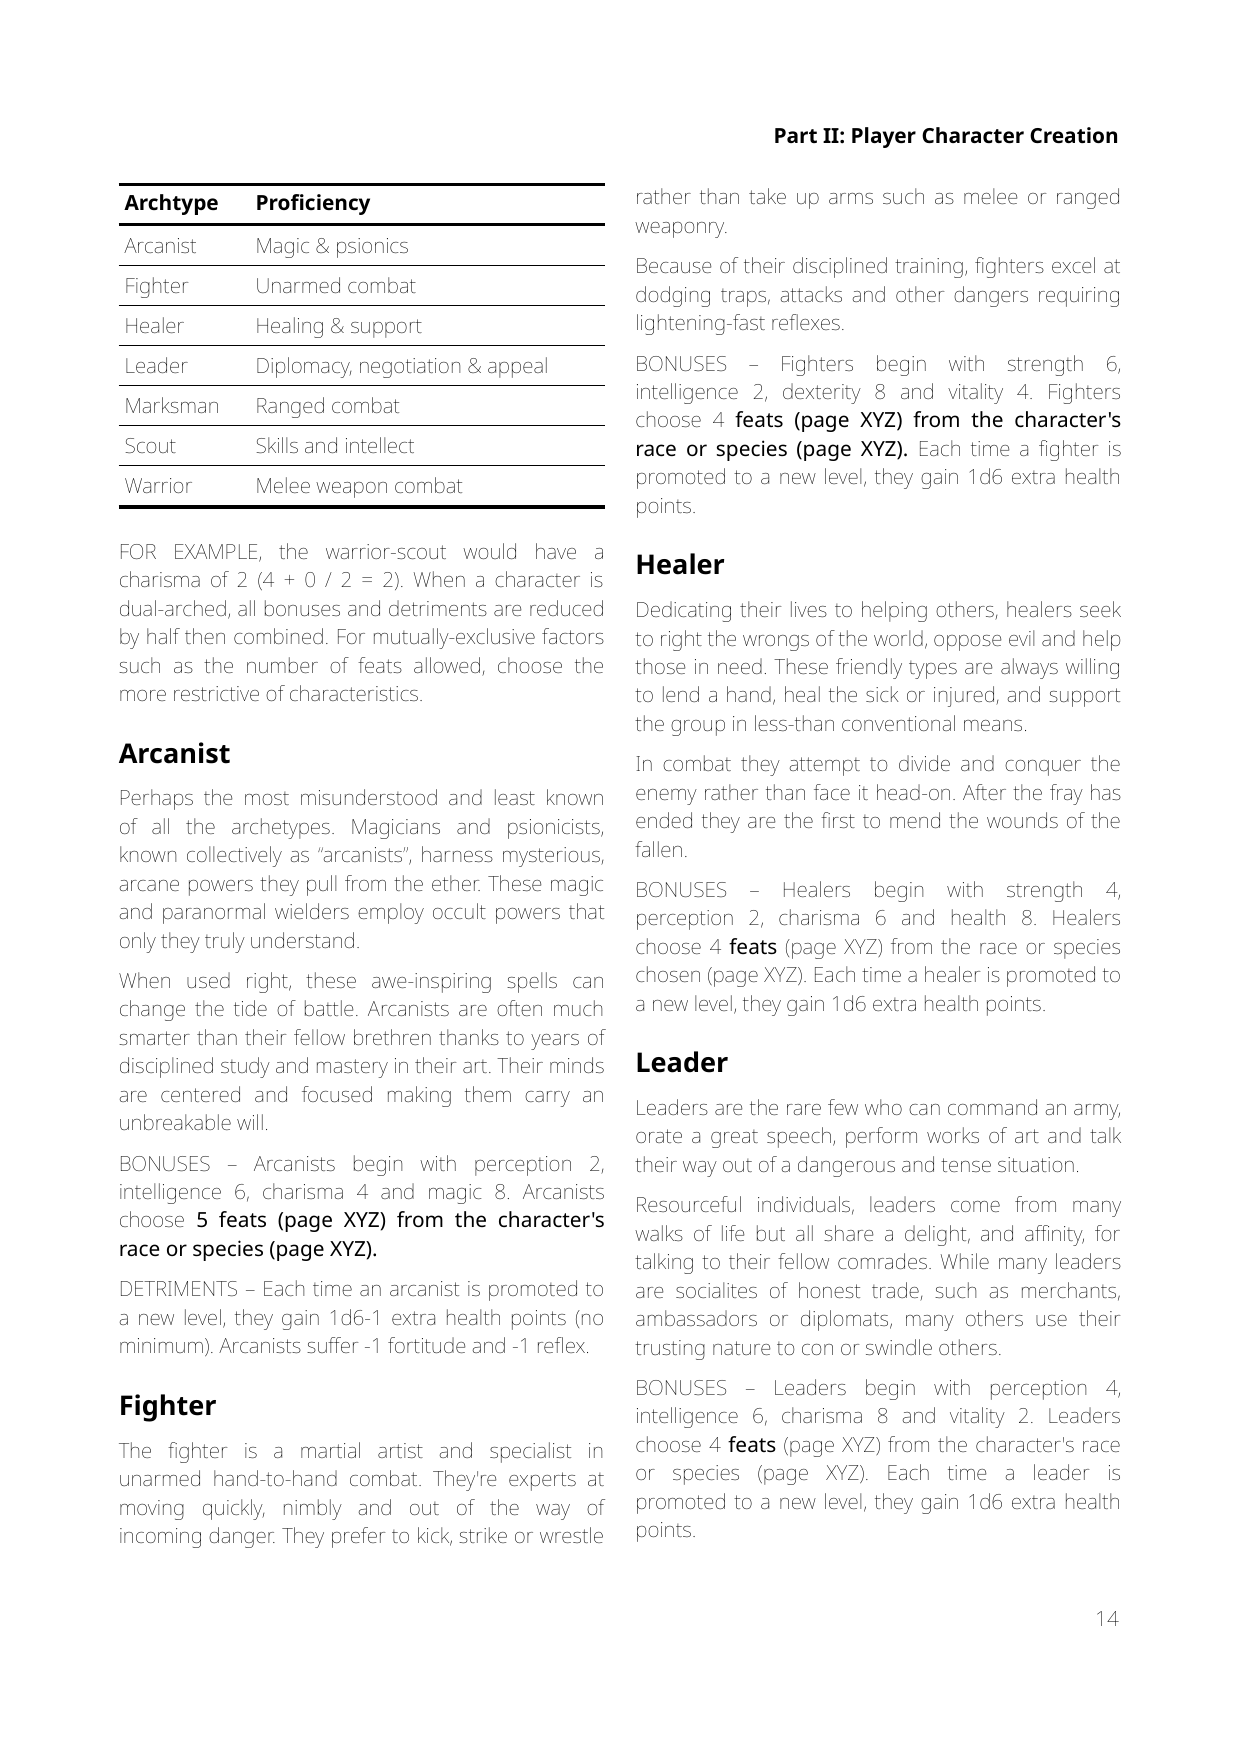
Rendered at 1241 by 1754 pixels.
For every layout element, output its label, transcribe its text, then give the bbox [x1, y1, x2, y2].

table_cell Marksman [119, 386, 250, 425]
text Leaders are the rare few who can command an army, orate a great speech, perform works of art and talk their way out of a dangerous and tense situation. [635, 1093, 1122, 1178]
text BONUSES – Arcanists begin with perception 2, intelligence 6, charisma 4 and magic 8. Arcanists choose 5 feats (page XYZ) from the character's race or species (page XYZ). [118, 1149, 605, 1262]
table_cell Magic & psionics [250, 226, 605, 265]
text Resourceful individuals, leaders come from many walks of life but all share a delight, and affinity, for talking to their fellow comrades. While many leaders are socialites of honest trade, such as merchants, ambassadors or diplomats, many others use their trusting nature to con or swindle others. [635, 1191, 1122, 1361]
text BONUSES – Leaders begin with perception 4, intelligence 6, charisma 8 and vitality 2. Leaders choose 4 feats (page XYZ) from the character's race or species (page XYZ). Each time a leader is promoted to a new level, they gain 1d6 extra health points. [635, 1373, 1122, 1544]
text In combat they attempt to divide and conquer the enemy rather than face it head-on. After the fray has ended they are the first to mend the wounds of the fallen. [635, 749, 1122, 863]
text The fighter is a martial artist and specialist in unarmed hand-to-hand combat. They're experts at moving quickly, nimbly and out of the way of incoming danger. They prefer to kick, strike or wrestle [118, 1436, 605, 1549]
table_cell Fighter [119, 266, 250, 305]
text FOR EXAMPLE, the warrior-scout would have a charisma of 2 (4 + 0 / 2 = 2). When a character is dual-arched, all bonuses and detriments are reduced by half then combined. For mutually-exclusive factors such as the number of feats allowed, choose the more restrictive of characteristics. [118, 508, 605, 708]
table_cell Warrior [119, 466, 250, 505]
table_cell Healer [119, 306, 250, 345]
subtitle Fighter [118, 1386, 605, 1423]
text rather than take up arms such as melee or ranged weaponry. [635, 182, 1122, 239]
subtitle Leader [635, 1044, 1122, 1081]
table_cell Unarmed combat [250, 266, 605, 305]
table_cell Healing & support [250, 306, 605, 345]
text When used right, these awe-inspiring spells can change the tide of battle. Arcanists are often much smarter than their fellow brethren thanks to years of disciplined study and mastery in their art. Their minds are centered and focused making them carry an unbreakable will. [118, 966, 605, 1137]
text Perhaps the most misunderstood and least known of all the archetypes. Magicians and psionicists, known collectively as “arcanists”, harness mysterious, arcane powers they pull from the ether. These magic and paranormal wielders employ occult powers that only they truly understand. [118, 783, 605, 954]
table_cell Proficiency [250, 186, 605, 222]
table_cell Melee weapon combat [250, 466, 605, 505]
table_cell Scout [119, 426, 250, 465]
text Dedicating their lives to helping others, healers seek to right the wrongs of the world, oppose evil and help those in need. These friendly types are always willing to lend a hand, heal the sick or injured, and support the group in less-than conventional means. [635, 595, 1122, 737]
table_cell Skills and intellect [250, 426, 605, 465]
table_cell Arcanist [119, 226, 250, 265]
table_cell Leader [119, 346, 250, 385]
table_cell Ranged combat [250, 386, 605, 425]
subtitle Arcanist [118, 734, 605, 771]
text BONUSES – Healers begin with strength 4, perception 2, charisma 6 and health 8. Healers choose 4 feats (page XYZ) from the race or species chosen (page XYZ). Each time a healer is promoted to a new level, they gain 1d6 extra health points. [635, 875, 1122, 1017]
text Because of their disciplined training, fighters excel at dodging traps, attacks and other dangers requiring lightening-fast reflexes. [635, 251, 1122, 337]
text DETRIMENTS – Each time an arcanist is promoted to a new level, they gain 1d6-1 extra health points (no minimum). Arcanists suffer -1 fortitude and -1 reflex. [118, 1274, 605, 1360]
subtitle Healer [635, 546, 1122, 583]
text BONUSES – Fighters begin with strength 6, intelligence 2, dexterity 8 and vitality 4. Fighters choose 4 feats (page XYZ) from the character's race or species (page XYZ). Each time a fighter is promoted to a new level, they gain 1d6 extra health points. [635, 349, 1122, 519]
table_cell Archtype [119, 186, 250, 222]
table_cell Diplomacy, negotiation & appeal [250, 346, 605, 385]
